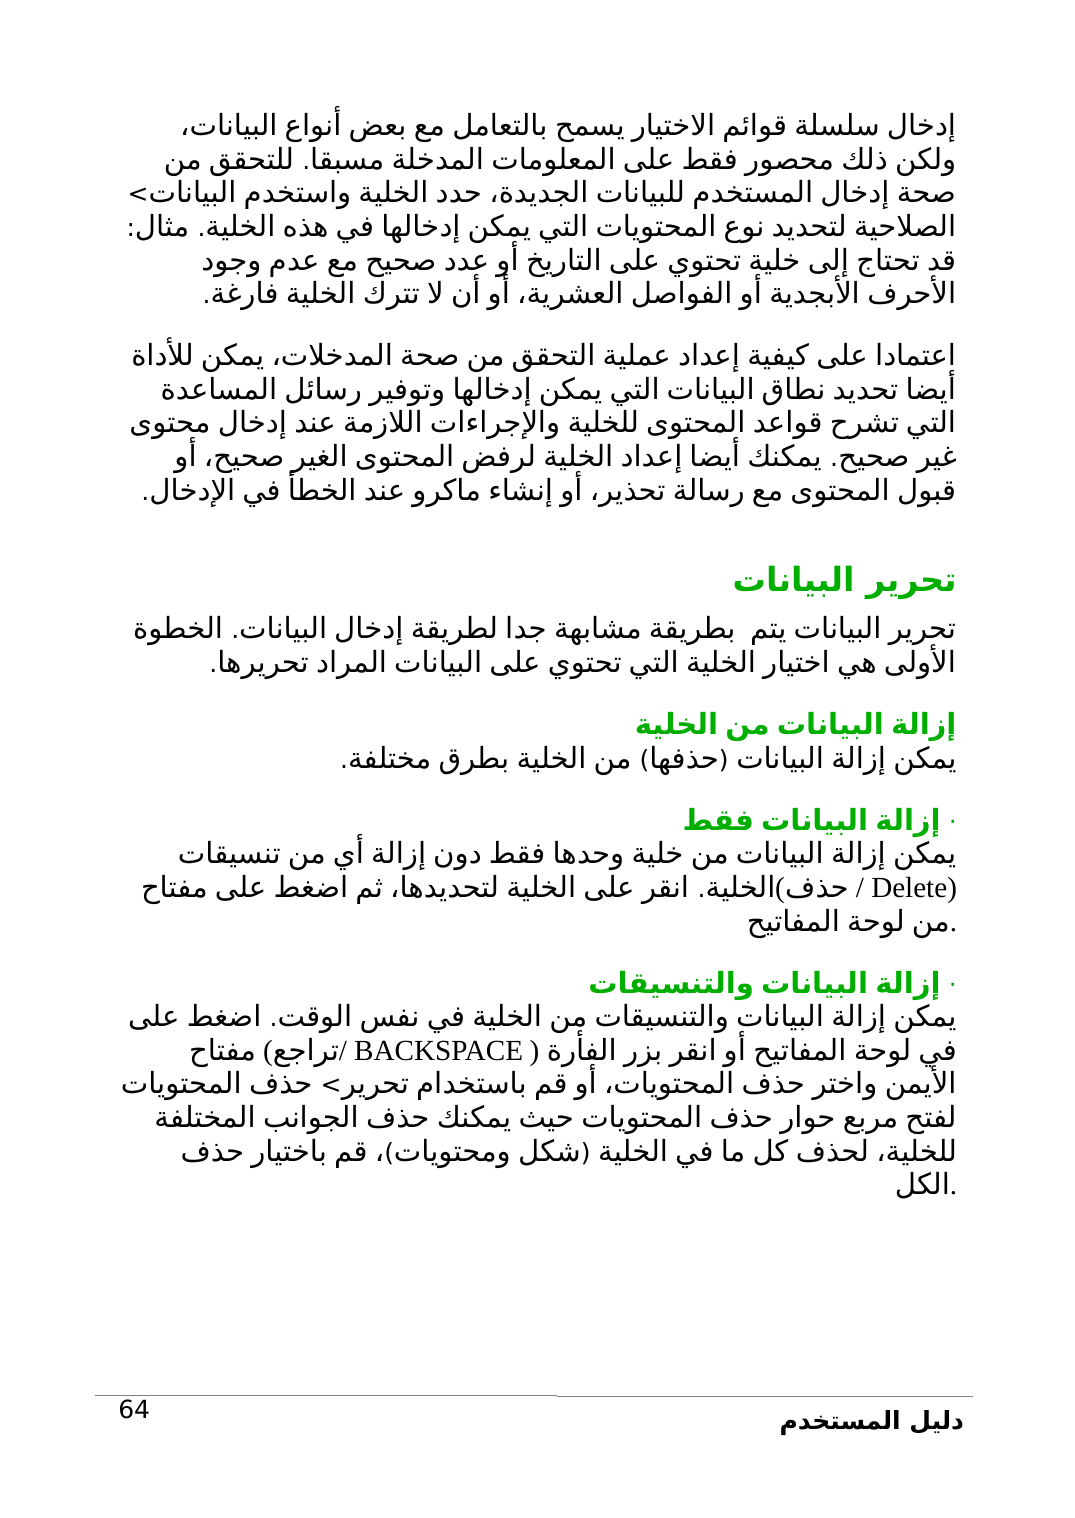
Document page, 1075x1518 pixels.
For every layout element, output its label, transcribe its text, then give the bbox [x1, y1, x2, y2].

text · إزالة البيانات فقط [193, 803, 957, 837]
text · إزالة البيانات والتنسيقات [193, 966, 957, 999]
text يمكن إزالة البيانات من خلية وحدها فقط دون إزالة أي من تنسيقات الخلية. انقر على الخلية لتحديدها، ثم اضغط على مفتاح(حذف / Delete) من لوحة المفاتيح. [118, 837, 957, 937]
text يمكن إزالة البيانات والتنسيقات من الخلية في نفس الوقت. اضغط على مفتاح (تراجع/ BACKSPACE ) في لوحة المفاتيح أو انقر بزر الفأرة الأيمن واختر حذف المحتويات، أو قم باستخدام تحرير> حذف المحتويات لفتح مربع حوار حذف المحتويات حيث يمكنك حذف الجوانب المختلفة للخلية، لحذف كل ما في الخلية (شكل ومحتويات)، قم باختيار حذف الكل. [118, 999, 957, 1201]
text اعتمادا على كيفية إعداد عملية التحقق من صحة المدخلات، يمكن للأداة أيضا تحديد نطاق البيانات التي يمكن إدخالها وتوفير رسائل المساعدة التي تشرح قواعد المحتوى للخلية والإجراءات اللازمة عند إدخال محتوى غير صحيح. يمكنك أيضا إعداد الخلية لرفض المحتوى الغير صحيح، أو قبول المحتوى مع رسالة تحذير، أو إنشاء ماكرو عند الخطأ في الإدخال. [118, 338, 957, 506]
text إدخال سلسلة قوائم الاختيار يسمح بالتعامل مع بعض أنواع البيانات، ولكن ذلك محصور فقط على المعلومات المدخلة مسبقا. للتحقق من صحة إدخال المستخدم للبيانات الجديدة، حدد الخلية واستخدم البيانات> الصلاحية لتحديد نوع المحتويات التي يمكن إدخالها في هذه الخلية. مثال: قد تحتاج إلى خلية تحتوي على التاريخ أو عدد صحيح مع عدم وجود الأحرف الأبجدية أو الفواصل العشرية، أو أن لا تترك الخلية فارغة. [118, 108, 957, 310]
text إزالة البيانات من الخلية [118, 707, 957, 741]
subtitle تحرير البيانات [118, 560, 957, 599]
text تحرير البيانات يتم بطريقة مشابهة جدا لطريقة إدخال البيانات. الخطوة الأولى هي اختيار الخلية التي تحتوي على البيانات المراد تحريرها. [118, 611, 957, 678]
text يمكن إزالة البيانات (حذفها) من الخلية بطرق مختلفة. [118, 741, 957, 774]
